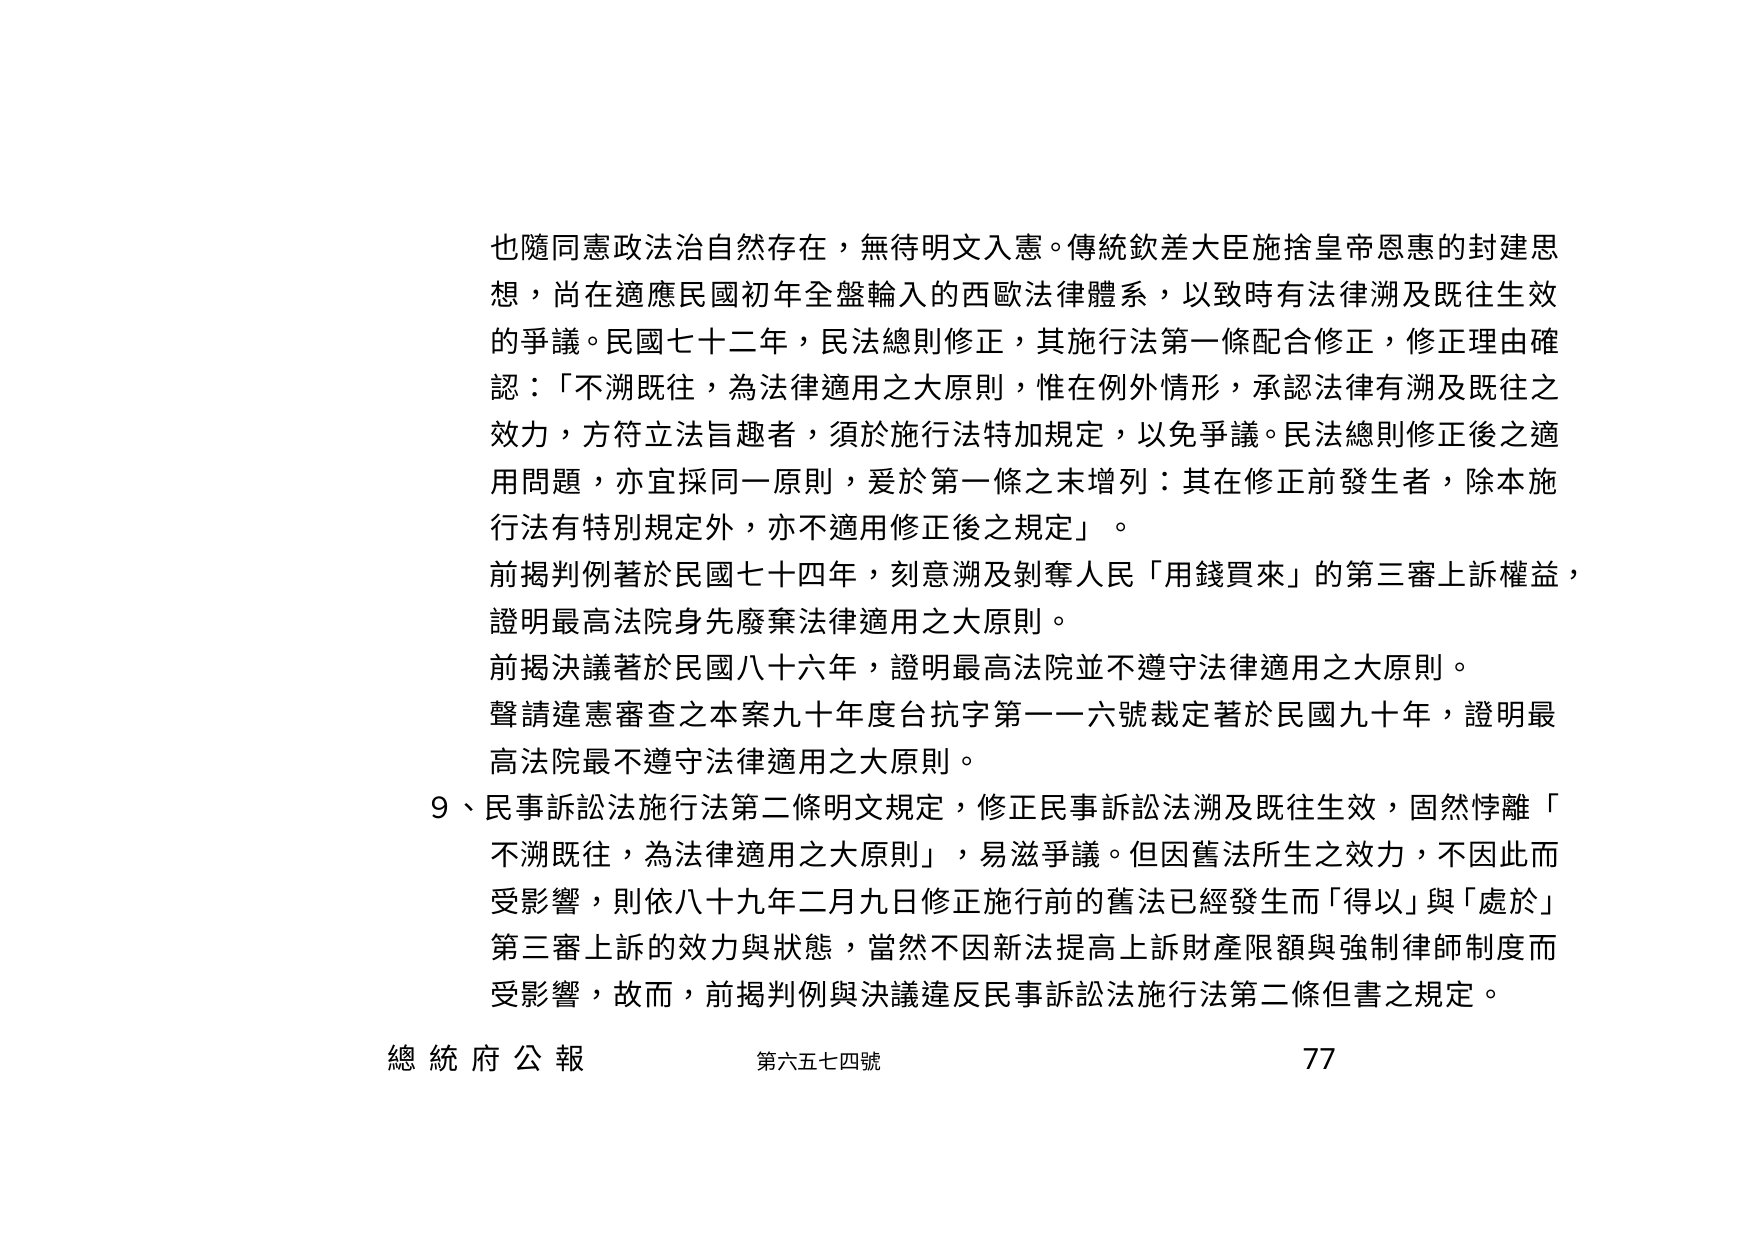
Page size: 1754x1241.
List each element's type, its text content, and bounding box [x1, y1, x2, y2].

text 前揭決議著於民國八十六年，證明最高法院並不遵守法律適用之大原則。 [489, 642, 1559, 688]
text 聲請違憲審查之本案九十年度台抗字第一一六號裁定著於民國九十年，證明最高法院最不遵守法律適用之大原則。 [489, 688, 1559, 782]
text 也隨同憲政法治自然存在，無待明文入憲。傳統欽差大臣施捨皇帝恩惠的封建思想，尚在適應民國初年全盤輪入的西歐法律體系，以致時有法律溯及既往生效的爭議。民國七十二年，民法總則修正，其施行法第一條配合修正，修正理由確認：「不溯既往，為法律適用之大原則，惟在例外情形，承認法律有溯及既往之效力，方符立法旨趣者，須於施行法特加規定，以免爭議。民法總則修正後之適用問題，亦宜採同一原則，爰於第一條之末增列：其在修正前發生者，除本施行法有特別規定外，亦不適用修正後之規定」。 [425, 222, 1559, 548]
text 前揭判例著於民國七十四年，刻意溯及剝奪人民「用錢買來」的第三審上訴權益，證明最高法院身先廢棄法律適用之大原則。 [489, 548, 1559, 642]
text ９、民事訴訟法施行法第二條明文規定，修正民事訴訟法溯及既往生效，固然悖離「不溯既往，為法律適用之大原則」，易滋爭議。但因舊法所生之效力，不因此而受影響，則依八十九年二月九日修正施行前的舊法已經發生而「得以」與「處於」第三審上訴的效力與狀態，當然不因新法提高上訴財產限額與強制律師制度而受影響，故而，前揭判例與決議違反民事訴訟法施行法第二條但書之規定。 [425, 782, 1559, 1015]
